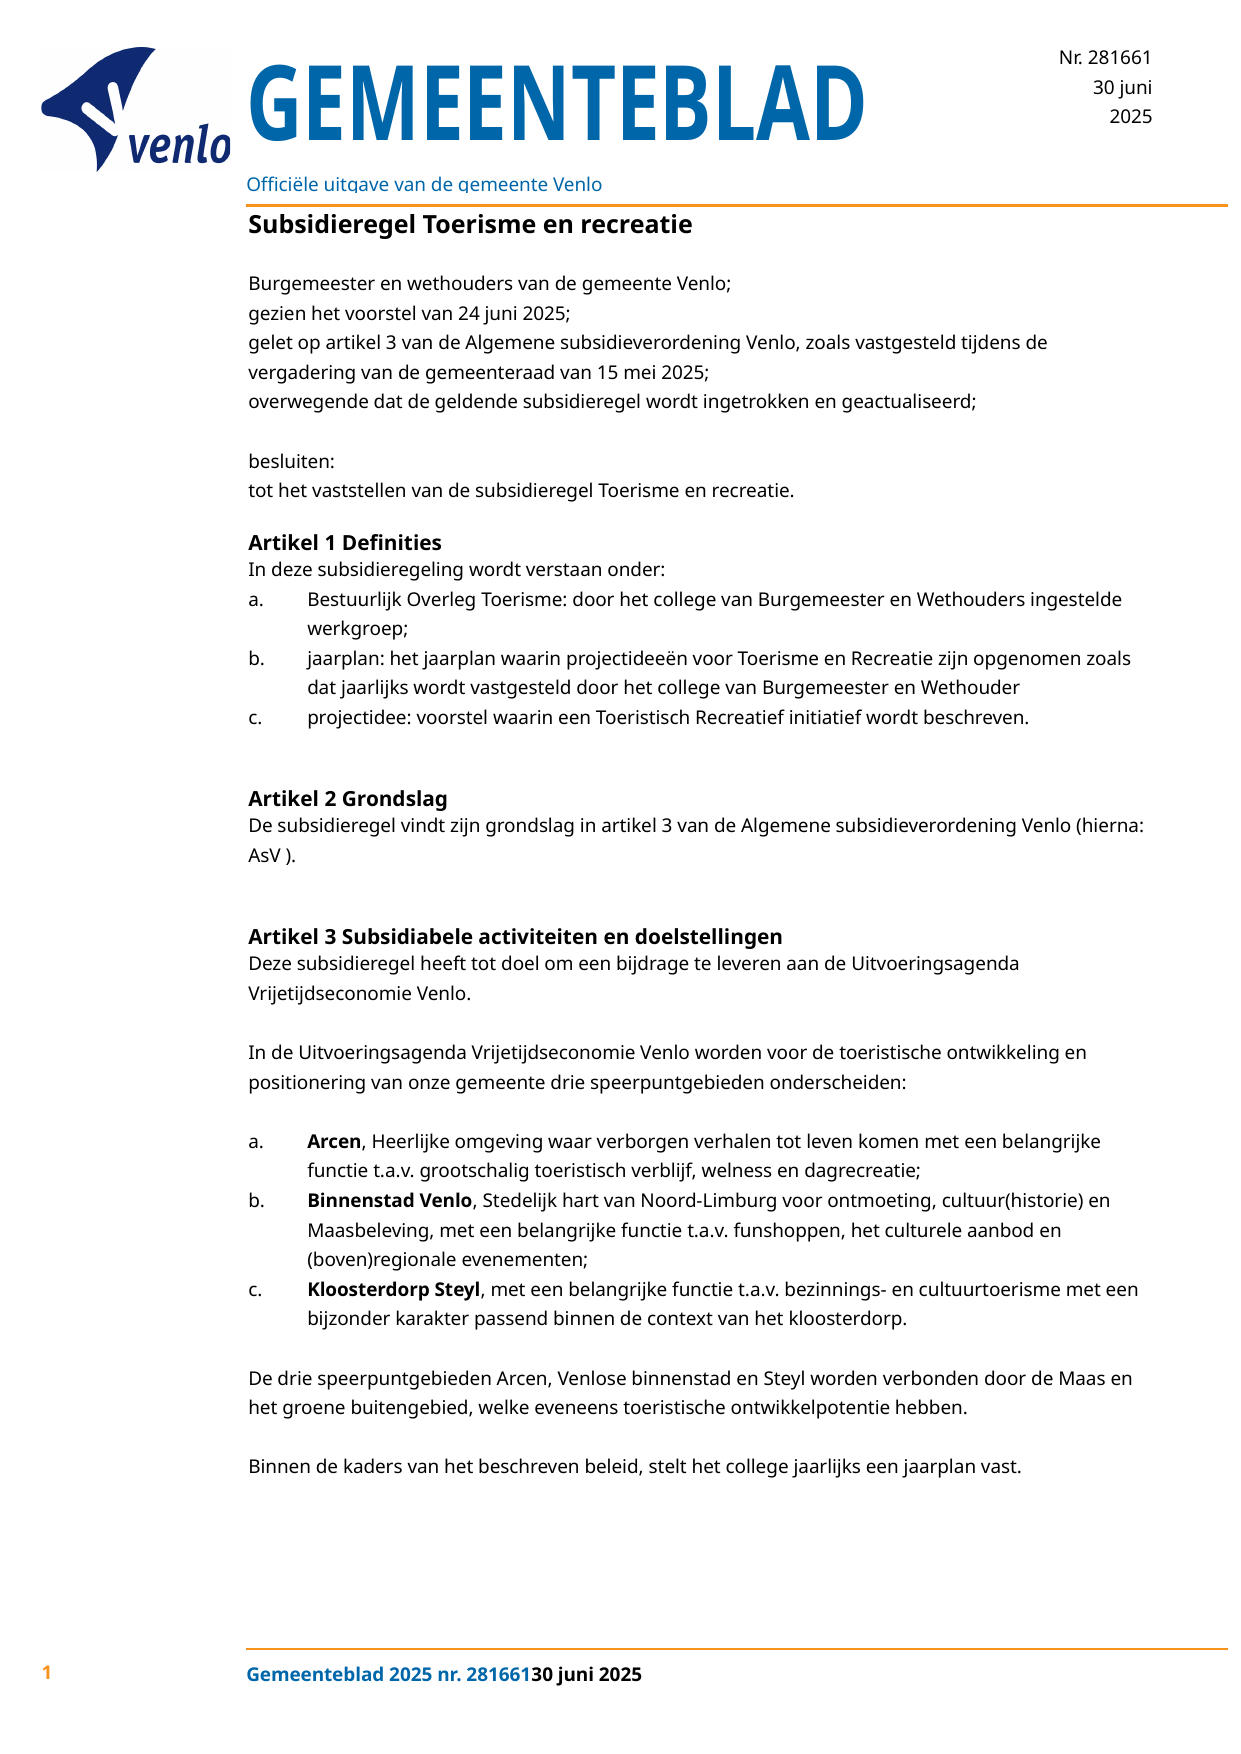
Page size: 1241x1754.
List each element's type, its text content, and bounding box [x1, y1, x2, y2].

list Kloosterdorp Steyl, met een belangrijke functie t.a.v. bezinnings- en cultuurtoerisme met een bijzonder karakter passend binnen de context van het kloosterdorp. [248, 1276, 1152, 1331]
list Bestuurlijk Overleg Toerisme: door het college van Burgemeester en Wethouders ingestelde werkgroep; [248, 586, 1152, 641]
text gelet op artikel 3 van de Algemene subsidieverordening Venlo, zoals vastgesteld tijdens de vergadering van de gemeenteraad van 15 mei 2025; [248, 329, 1152, 385]
picture [41, 47, 231, 172]
text In de Uitvoeringsagenda Vrijetijdseconomie Venlo worden voor de toeristische ontwikkeling en positionering van onze gemeente drie speerpuntgebieden onderscheiden: [248, 1039, 1152, 1095]
text Burgemeester en wethouders van de gemeente Venlo; [248, 270, 1152, 296]
text gezien het voorstel van 24 juni 2025; [248, 300, 1152, 326]
list Arcen, Heerlijke omgeving waar verborgen verhalen tot leven komen met een belangrijke functie t.a.v. grootschalig toeristisch verblijf, welness en dagrecreatie; [248, 1128, 1152, 1183]
list Binnenstad Venlo, Stedelijk hart van Noord-Limburg voor ontmoeting, cultuur(historie) en Maasbeleving, met een belangrijke functie t.a.v. funshoppen, het culturele aanbod en (boven)regionale evenementen; [248, 1187, 1152, 1272]
text In deze subsidieregeling wordt verstaan onder: [248, 556, 1152, 582]
text De drie speerpuntgebieden Arcen, Venlose binnenstad en Steyl worden verbonden door de Maas en het groene buitengebied, welke eveneens toeristische ontwikkelpotentie hebben. [248, 1365, 1152, 1420]
text Artikel 2 Grondslag [248, 784, 1152, 813]
text besluiten: [248, 448, 1152, 473]
text Artikel 1 Definities [248, 528, 1152, 556]
text Subsidieregel Toerisme en recreatie [248, 207, 1152, 241]
text tot het vaststellen van de subsidieregel Toerisme en recreatie. [248, 477, 1152, 503]
text overwegende dat de geldende subsidieregel wordt ingetrokken en geactualiseerd; [248, 389, 1152, 414]
text Artikel 3 Subsidiabele activiteiten en doelstellingen [248, 922, 1152, 951]
list jaarplan: het jaarplan waarin projectideeën voor Toerisme en Recreatie zijn opgenomen zoals dat jaarlijks wordt vastgesteld door het college van Burgemeester en Wethouder [248, 645, 1152, 700]
text Binnen de kaders van het beschreven beleid, stelt het college jaarlijks een jaarplan vast. [248, 1453, 1152, 1479]
text De subsidieregel vindt zijn grondslag in artikel 3 van de Algemene subsidieverordening Venlo (hierna: AsV ). [248, 813, 1152, 868]
list projectidee: voorstel waarin een Toeristisch Recreatief initiatief wordt beschreven. [248, 704, 1152, 730]
text Deze subsidieregel heeft tot doel om een bijdrage te leveren aan de Uitvoeringsagenda Vrijetijdseconomie Venlo. [248, 951, 1152, 1006]
